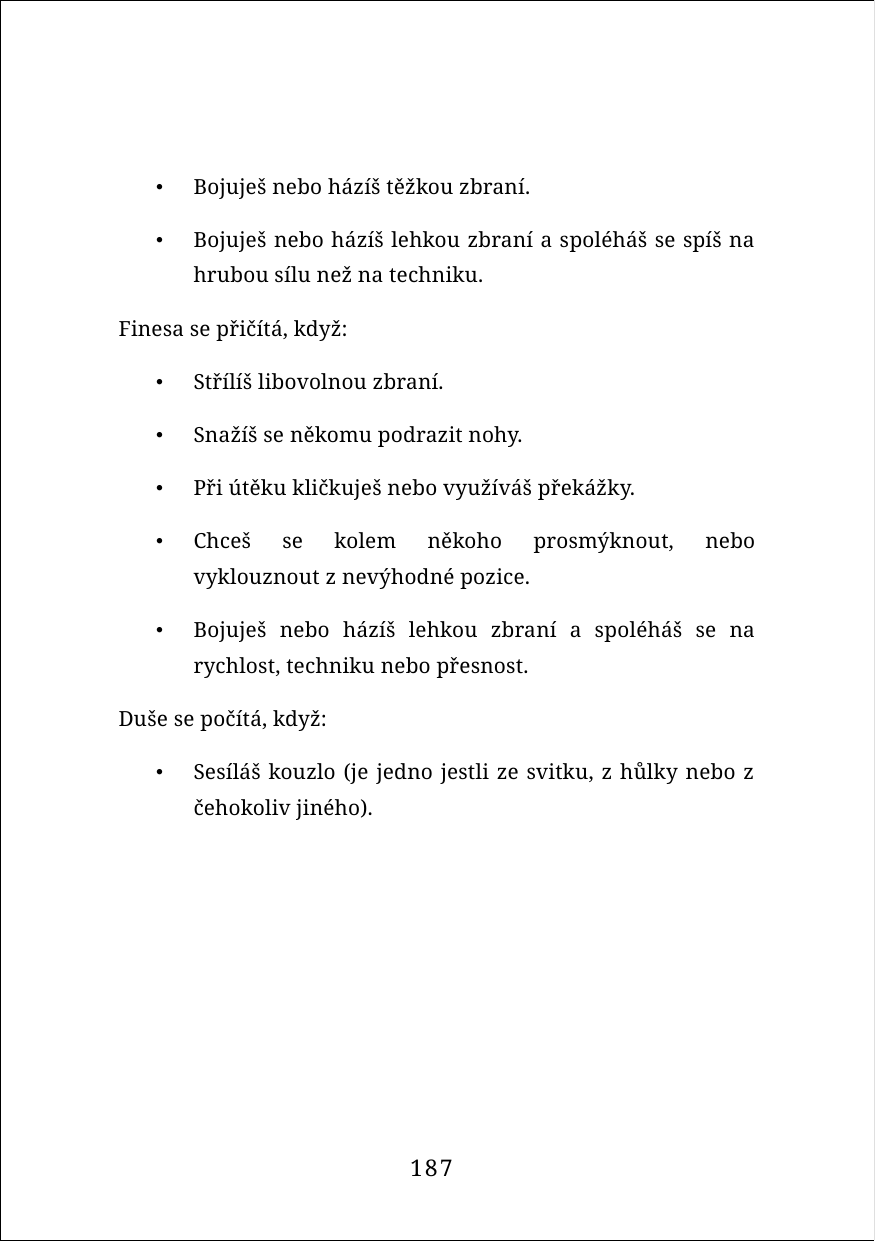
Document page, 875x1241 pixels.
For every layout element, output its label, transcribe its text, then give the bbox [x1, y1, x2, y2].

text Finesa se přičítá, když: [118, 314, 756, 342]
list Střílíš libovolnou zbraní. [156, 367, 756, 395]
list Snažíš se někomu podrazit nohy. [156, 420, 756, 449]
list Sesíláš kouzlo (je jedno jestli ze svitku, z hůlky nebo z čehokoliv jiného). [156, 757, 756, 821]
list Bojuješ nebo házíš těžkou zbraní. [156, 172, 756, 200]
list Bojuješ nebo házíš lehkou zbraní a spoléháš se na rychlost, techniku nebo přesnost. [156, 615, 756, 679]
text Duše se počítá, když: [118, 704, 756, 733]
list Bojuješ nebo házíš lehkou zbraní a spoléháš se spíš na hrubou sílu než na techniku. [156, 225, 756, 289]
list Při útěku kličkuješ nebo využíváš překážky. [156, 473, 756, 502]
list Chceš se kolem někoho prosmýknout, nebo vyklouznout z nevýhodné pozice. [156, 527, 756, 591]
